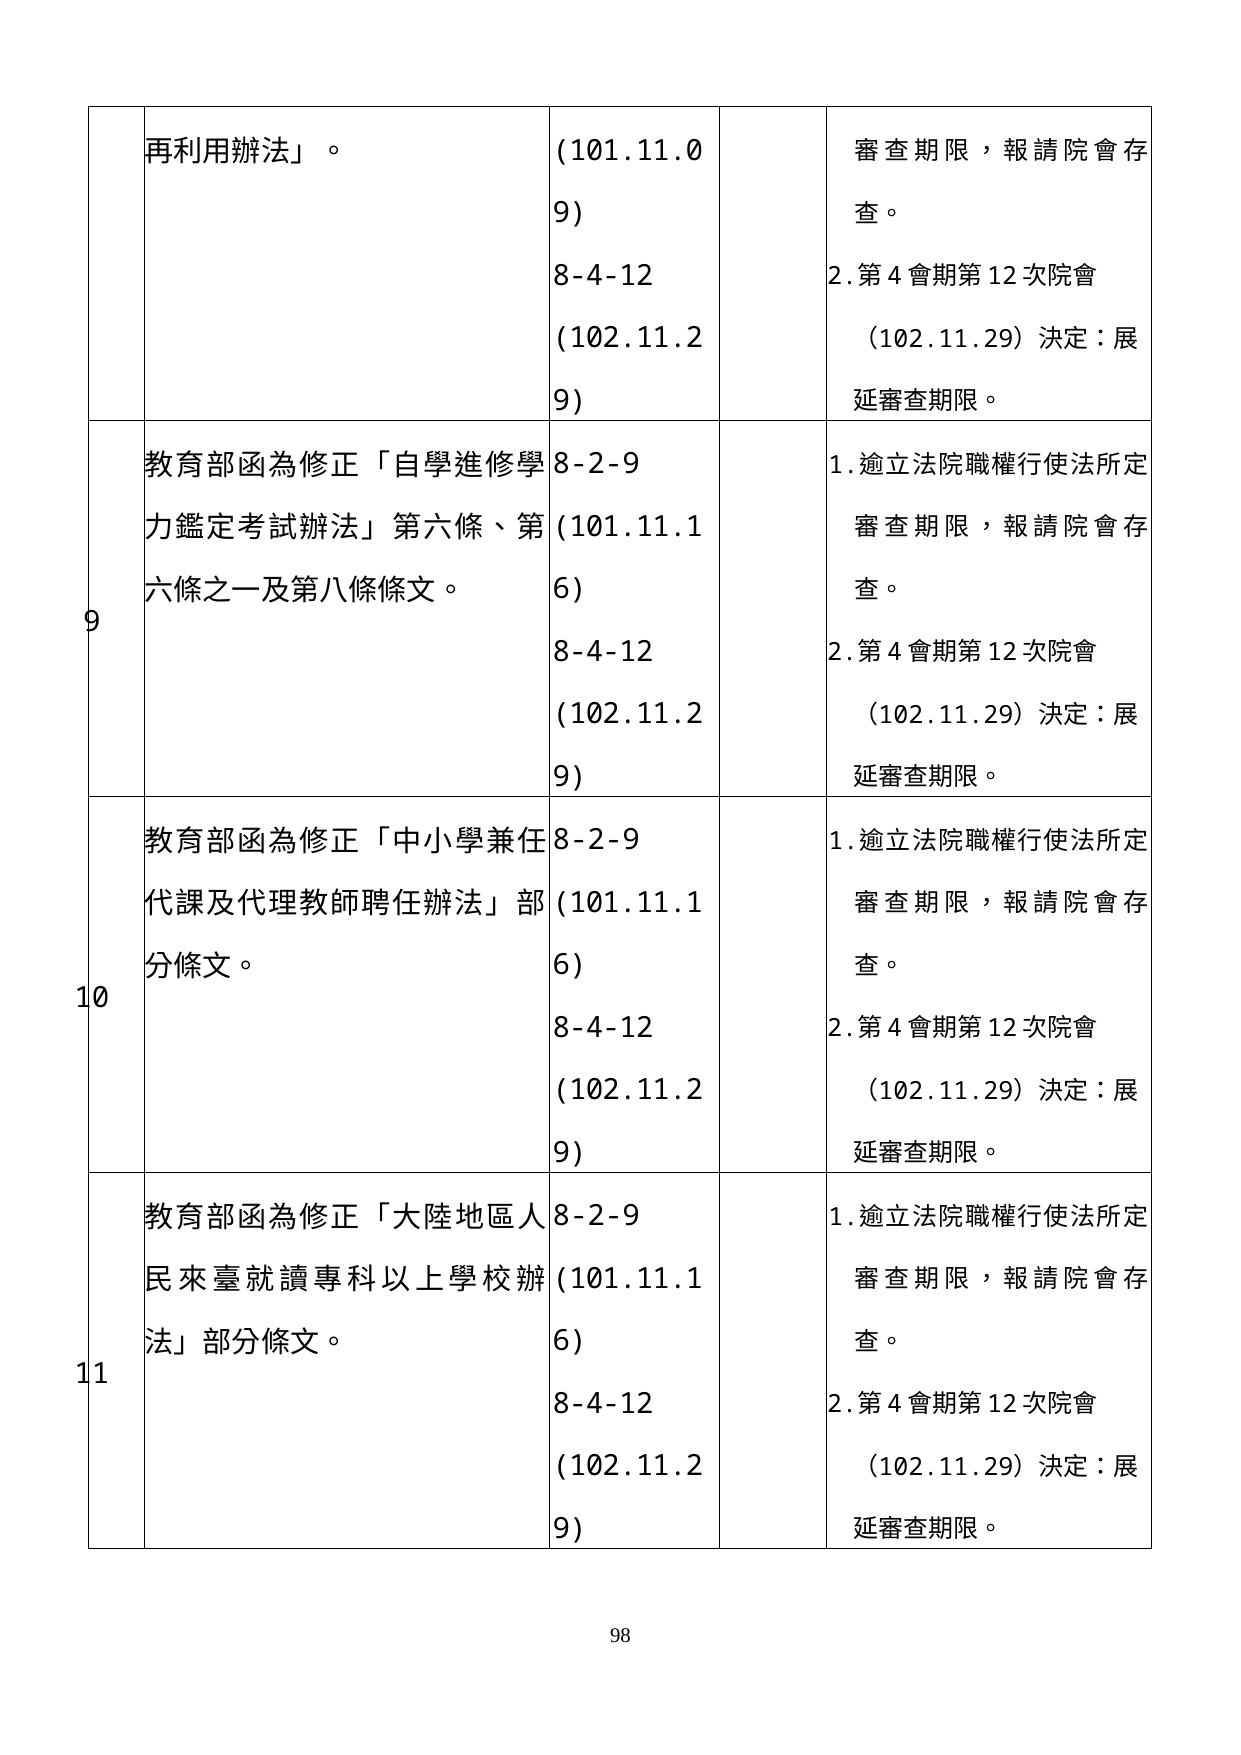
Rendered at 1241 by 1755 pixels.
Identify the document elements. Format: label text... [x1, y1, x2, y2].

table_cell (101.11.09) 8-4-12 (102.11.29) [550, 107, 719, 419]
table_cell [720, 1173, 826, 1548]
table_cell [89, 107, 144, 419]
table_cell [89, 612, 96, 621]
table_cell 1.逾立法院職權行使法所定審查期限，報請院會存查。 2.第4會期第12次院會（102.11.29）決定：展延審查期限。 [827, 421, 1151, 796]
table_cell [720, 107, 826, 419]
table_cell [89, 1173, 144, 1548]
table_cell [720, 797, 826, 1172]
table_cell 8-2-9 (101.11.16) 8-4-12 (102.11.29) [550, 1173, 719, 1548]
table_cell 教育部函為修正「中小學兼任代課及代理教師聘任辦法」部分條文。 [145, 797, 549, 1172]
table_cell 審查期限，報請院會存查。 2.第4會期第12次院會（102.11.29）決定：展延審查期限。 [827, 107, 1151, 419]
table_cell 8-2-9 (101.11.16) 8-4-12 (102.11.29) [550, 421, 719, 796]
table_cell 教育部函為修正「自學進修學力鑑定考試辦法」第六條、第六條之一及第八條條文。 [145, 421, 549, 796]
table_cell [720, 421, 826, 796]
table_cell [89, 421, 144, 796]
table_cell 8-2-9 (101.11.16) 8-4-12 (102.11.29) [550, 797, 719, 1172]
table_cell 教育部函為修正「大陸地區人民來臺就讀專科以上學校辦法」部分條文。 [145, 1173, 549, 1548]
table_cell [89, 622, 96, 629]
table_cell 1.逾立法院職權行使法所定審查期限，報請院會存查。 2.第4會期第12次院會（102.11.29）決定：展延審查期限。 [827, 1173, 1151, 1548]
table_cell [89, 797, 144, 1172]
table_cell 再利用辦法」。 [145, 107, 549, 419]
table_cell 1.逾立法院職權行使法所定審查期限，報請院會存查。 2.第4會期第12次院會（102.11.29）決定：展延審查期限。 [827, 797, 1151, 1172]
